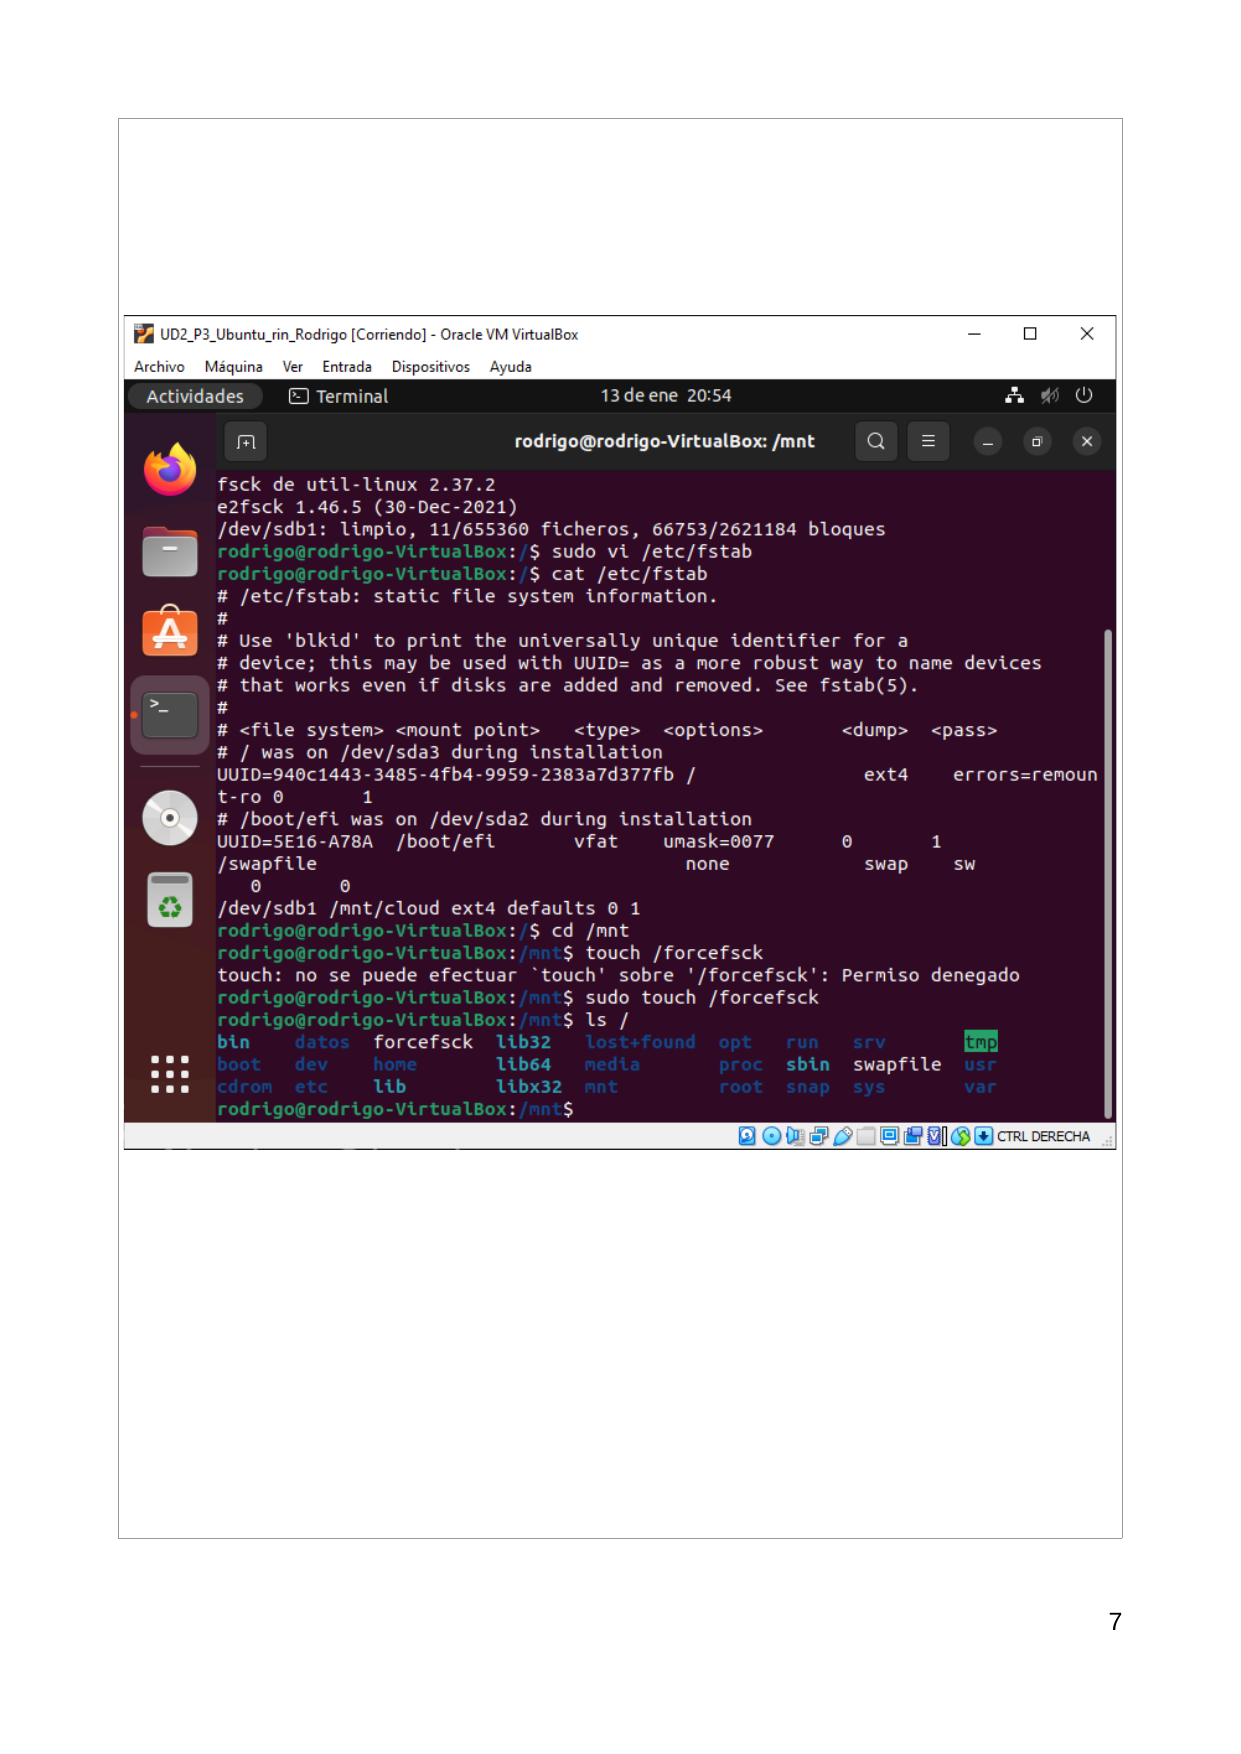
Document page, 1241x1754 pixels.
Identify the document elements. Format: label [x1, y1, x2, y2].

picture [123, 315, 1117, 1150]
table_cell [119, 119, 1122, 1537]
